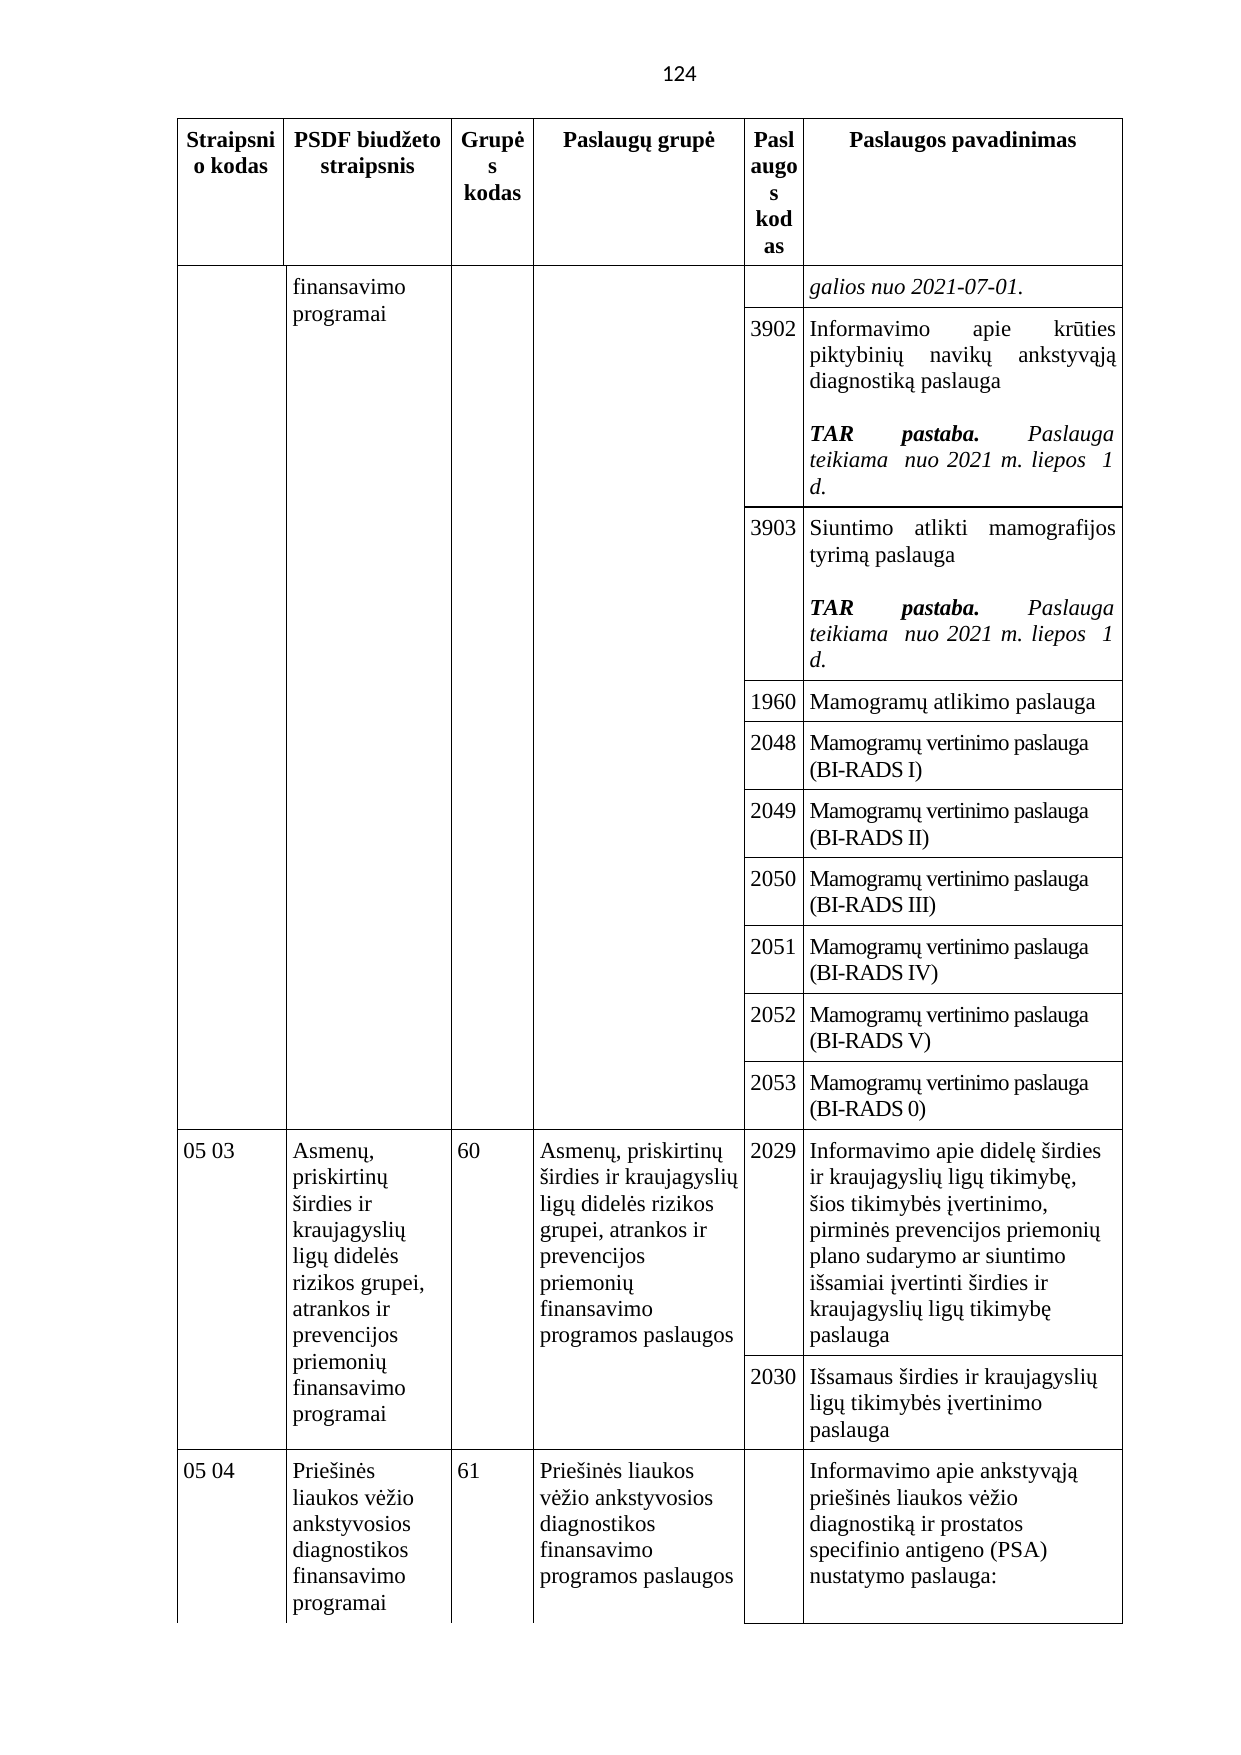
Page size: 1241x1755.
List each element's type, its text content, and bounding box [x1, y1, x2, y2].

table_cell [534, 266, 744, 721]
table_cell 2049 [745, 790, 803, 857]
table_cell [452, 680, 533, 721]
table_cell [178, 993, 286, 1061]
table_cell [452, 1355, 533, 1449]
table_cell [452, 789, 533, 857]
table_cell [287, 993, 451, 1061]
table_cell 2029 [745, 1130, 803, 1355]
table_cell [452, 925, 533, 993]
table_cell [178, 680, 286, 721]
table_cell Mamogramų vertinimo paslauga (BI-RADS 0) [804, 1062, 1122, 1129]
table_cell 05 03 [178, 1130, 286, 1355]
table_cell [534, 993, 744, 1061]
table_cell 2030 [745, 1356, 803, 1449]
table_cell Mamogramų vertinimo paslauga (BI-RADS V) [804, 994, 1122, 1061]
table_cell Išsamaus širdies ir kraujagyslių ligų tikimybės įvertinimo paslauga [804, 1356, 1122, 1449]
table_cell [178, 1491, 286, 1622]
table_cell 2051 [745, 926, 803, 993]
table_cell [745, 266, 803, 307]
table_cell [452, 506, 533, 680]
table_cell [452, 857, 533, 925]
table_cell 2050 [745, 858, 803, 925]
table_cell 60 [452, 1130, 533, 1355]
table_cell Asmenų, priskirtinų širdies ir kraujagyslių ligų didelės rizikos grupei, atrankos ir prevencijos priemonių finansavimo programos paslaugos [534, 1130, 744, 1449]
table_cell [287, 789, 451, 857]
table_cell 2053 [745, 1062, 803, 1129]
table_cell [178, 506, 286, 680]
table_cell [178, 266, 286, 307]
table_cell 2052 [745, 994, 803, 1061]
table_cell [452, 721, 533, 789]
table_cell [534, 789, 744, 857]
table_cell [178, 307, 286, 506]
table_header Paslaugų grupė [534, 119, 744, 265]
table_cell [178, 721, 286, 789]
table_cell [534, 925, 744, 993]
table_cell 3903 [745, 508, 803, 680]
table_cell [287, 1061, 451, 1129]
table_cell Informavimo apie didelę širdies ir kraujagyslių ligų tikimybę, šios tikimybės įvertinimo, pirminės prevencijos priemonių plano sudarymo ar siuntimo išsamiai įvertinti širdies ir kraujagyslių ligų tikimybę paslauga [804, 1130, 1122, 1355]
table_cell 2048 [745, 722, 803, 789]
table_cell [178, 789, 286, 857]
table_cell [745, 1450, 803, 1622]
table_header Paslaugos kodas [745, 119, 803, 265]
table_header Paslaugos pavadinimas [804, 119, 1122, 265]
table_cell 3902 [745, 308, 803, 506]
table_cell Mamogramų atlikimo paslauga [804, 681, 1122, 721]
table_cell Mamogramų vertinimo paslauga (BI-RADS I) [804, 722, 1122, 789]
table_cell [287, 857, 451, 925]
table_cell Asmenų, priskirtinų širdies ir kraujagyslių ligų didelės rizikos grupei, atrankos ir prevencijos priemonių finansavimo programai [287, 1130, 451, 1449]
table_cell Siuntimo atlikti mamografijos tyrimą paslauga TAR pastaba. Paslauga teikiama nuo 2021 m. liepos 1 d. [804, 508, 1122, 680]
table_cell [178, 1061, 286, 1129]
table_cell Informavimo apie krūties piktybinių navikų ankstyvąją diagnostiką paslauga TAR pastaba. Paslauga teikiama nuo 2021 m. liepos 1 d. [804, 308, 1122, 506]
table_cell [287, 925, 451, 993]
table_cell [178, 1355, 286, 1449]
table_cell Priešinės liaukos vėžio ankstyvosios diagnostikos finansavimo programos paslaugos [534, 1450, 744, 1622]
table_cell [178, 925, 286, 993]
table_cell 05 04 [178, 1450, 286, 1491]
table_cell [452, 1491, 533, 1622]
table_cell [534, 857, 744, 925]
table_header PSDF biudžeto straipsnis [284, 119, 451, 265]
table_cell [534, 721, 744, 789]
table_cell finansavimo programai [287, 266, 451, 789]
table_cell Informavimo apie ankstyvąją priešinės liaukos vėžio diagnostiką ir prostatos specifinio antigeno (PSA) nustatymo paslauga: [804, 1450, 1122, 1622]
table_cell [452, 307, 533, 506]
table_cell [452, 1061, 533, 1129]
table_cell Mamogramų vertinimo paslauga (BI-RADS II) [804, 790, 1122, 857]
table_cell Mamogramų vertinimo paslauga (BI-RADS IV) [804, 926, 1122, 993]
table_header Grupės kodas [452, 119, 533, 265]
table_cell [452, 266, 533, 307]
table_cell [534, 1061, 744, 1129]
table_cell Mamogramų vertinimo paslauga (BI-RADS III) [804, 858, 1122, 925]
table_cell galios nuo 2021-07-01. [804, 266, 1122, 307]
table_header Straipsnio kodas [178, 119, 283, 265]
table_cell [452, 993, 533, 1061]
table_cell Priešinės liaukos vėžio ankstyvosios diagnostikos finansavimo programai [287, 1450, 451, 1622]
table_cell 61 [452, 1450, 533, 1491]
table_cell [178, 857, 286, 925]
table_cell 1960 [745, 681, 803, 721]
